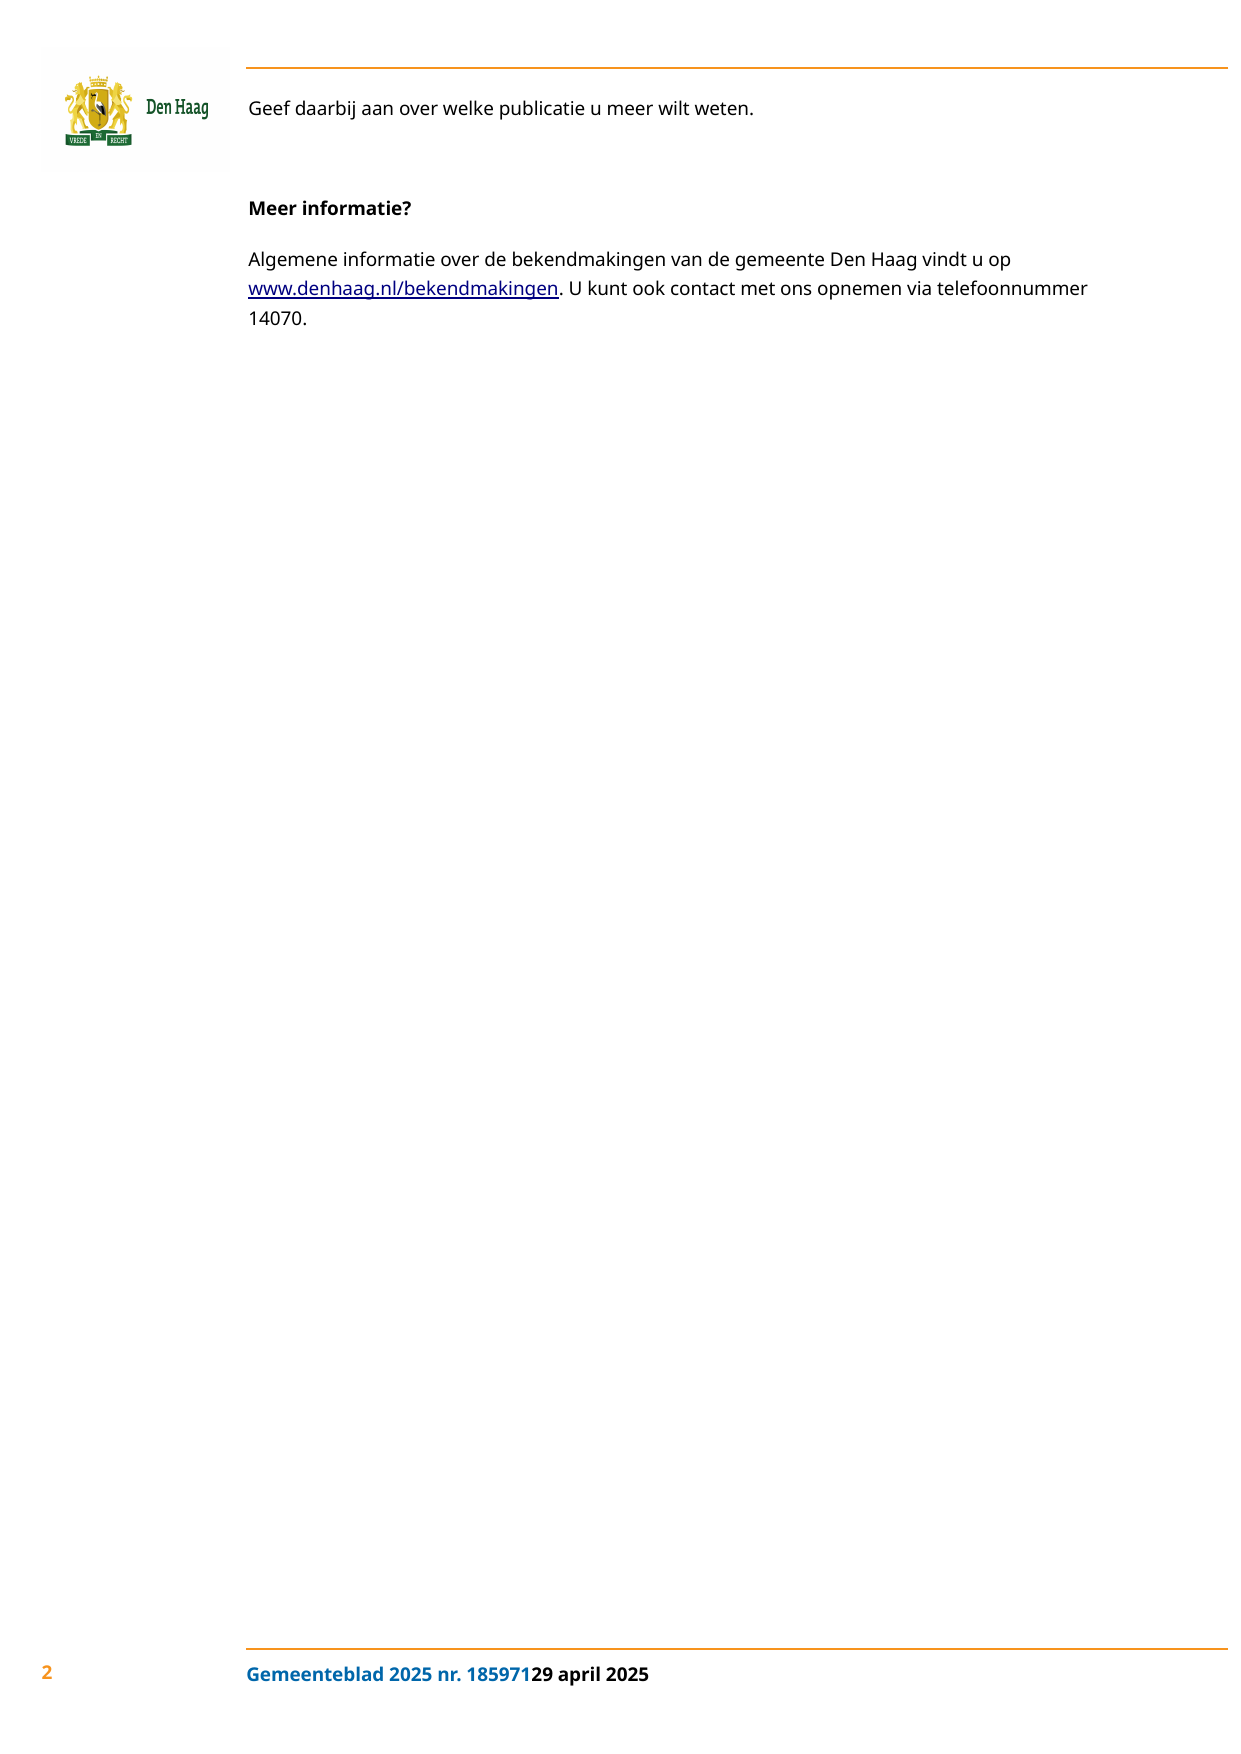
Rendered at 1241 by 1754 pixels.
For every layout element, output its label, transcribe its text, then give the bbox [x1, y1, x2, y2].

picture [41, 47, 231, 172]
text Geef daarbij aan over welke publicatie u meer wilt weten. [248, 95, 1152, 121]
text Meer informatie? [248, 196, 1152, 221]
text Algemene informatie over de bekendmakingen van de gemeente Den Haag vindt u op www.denhaag.nl/bekendmakingen. U kunt ook contact met ons opnemen via telefoonnummer 14070. [248, 246, 1152, 331]
